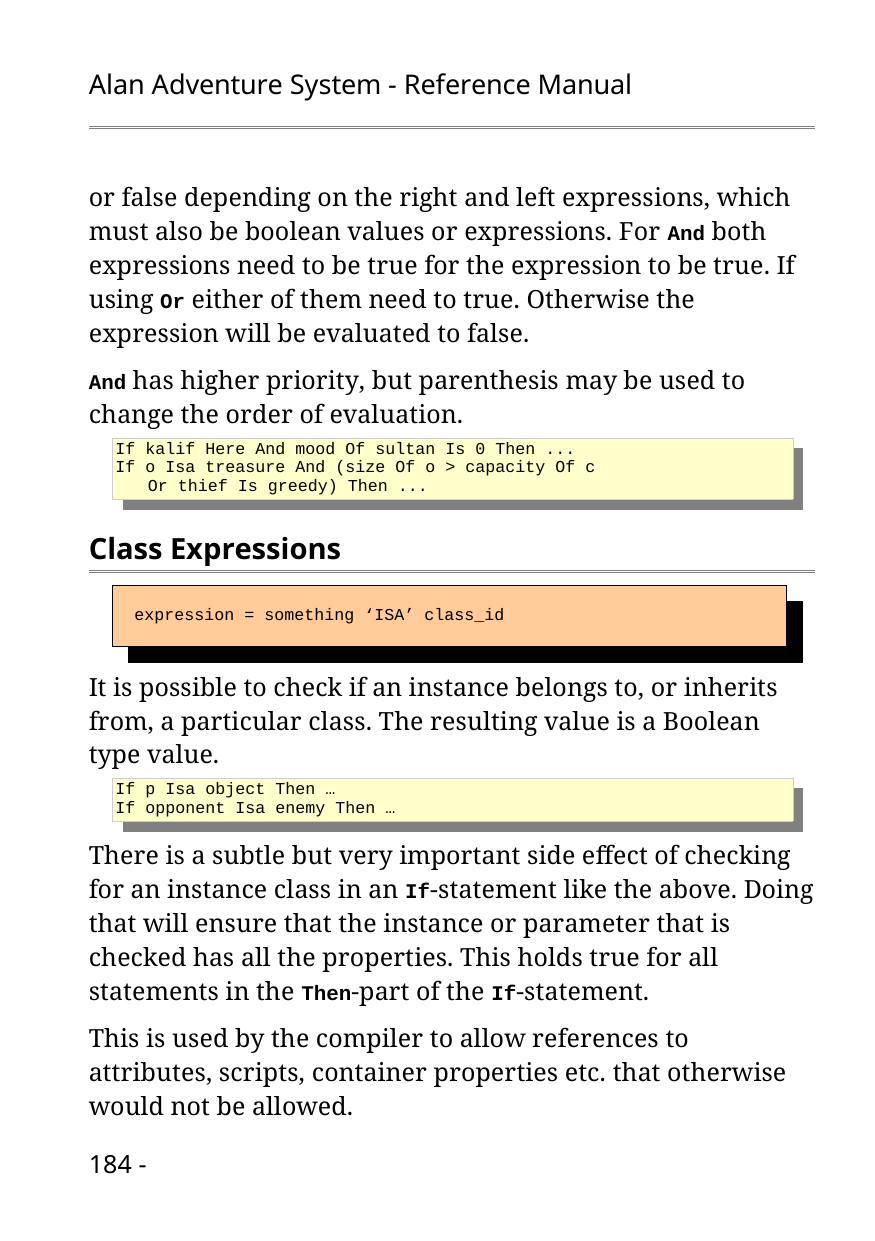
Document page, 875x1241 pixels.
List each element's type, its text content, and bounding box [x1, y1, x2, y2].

text If kalif Here And mood Of sultan Is 0 Then ... [113, 439, 793, 456]
text If p Isa object Then … [113, 779, 793, 796]
text expression = something ‘ISA’ class_id [113, 586, 786, 646]
text If opponent Isa enemy Then … [113, 796, 793, 821]
text This is used by the compiler to allow references to attributes, scripts, container properties etc. that otherwise would not be allowed. [88, 1021, 815, 1123]
text or false depending on the right and left expressions, which must also be boolean values or expressions. For And both expressions need to be true for the expression to be true. If using Or either of them need to true. Otherwise the expression will be evaluated to false. [88, 180, 815, 350]
subtitle Class Expressions [88, 529, 815, 572]
text It is possible to check if an instance belongs to, or inherits from, a particular class. The resulting value is a Boolean type value. [88, 669, 815, 771]
text If o Isa treasure And (size Of o > capacity Of c [113, 456, 793, 474]
text Or thief Is greedy) Then ... [113, 474, 793, 499]
text And has higher priority, but parenthesis may be used to change the order of evaluation. [88, 363, 815, 431]
text There is a subtle but very important side effect of checking for an instance class in an If-statement like the above. Doing that will ensure that the instance or parameter that is checked has all the properties. This holds true for all statements in the Then-part of the If-statement. [88, 838, 815, 1008]
